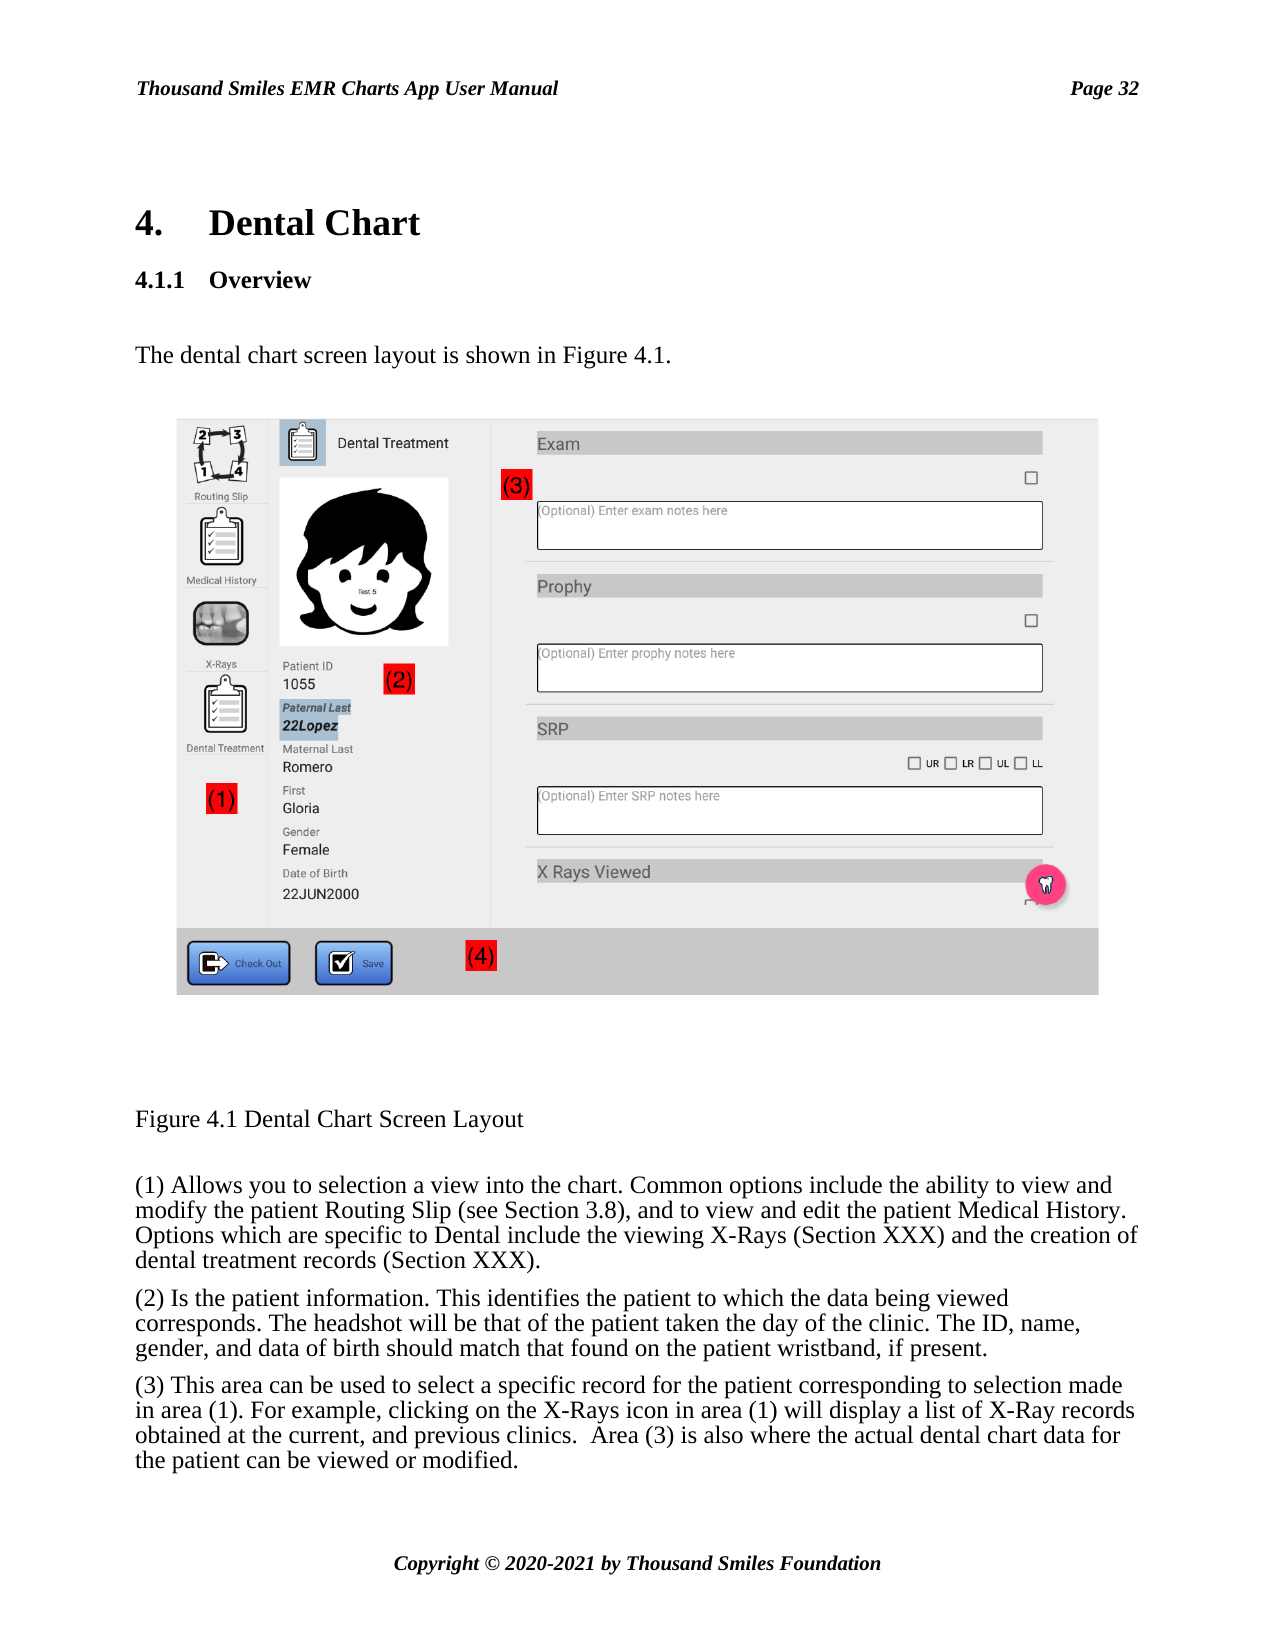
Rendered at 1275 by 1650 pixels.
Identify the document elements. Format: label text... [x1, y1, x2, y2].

text Figure 4.1 Dental Chart Screen Layout [135, 1107, 1140, 1132]
subtitle Overview [135, 268, 1140, 293]
text (3) This area can be used to select a specific record for the patient corresponding to selection made in area (1). For example, clicking on the X-Rays icon in area (1) will display a list of X-Ray records obtained at the current, and previous clinics. Area (3) is also where the actual dental chart data for the patient can be viewed or modified. [135, 1374, 1140, 1474]
picture [176, 418, 1099, 995]
text (2) Is the patient information. This identifies the patient to which the data being viewed corresponds. The headshot will be that of the patient taken the day of the clinic. The ID, name, gender, and data of birth should match that found on the patient wristband, if present. [135, 1286, 1140, 1361]
subtitle Dental Chart [135, 200, 1140, 243]
text The dental chart screen layout is shown in Figure 4.1. [135, 343, 1140, 368]
text (1) Allows you to selection a view into the chart. Common options include the ability to view and modify the patient Routing Slip (see Section 3.8), and to view and edit the patient Medical History. Options which are specific to Dental include the viewing X-Rays (Section XXX) and the creation of dental treatment records (Section XXX). [135, 1174, 1140, 1274]
